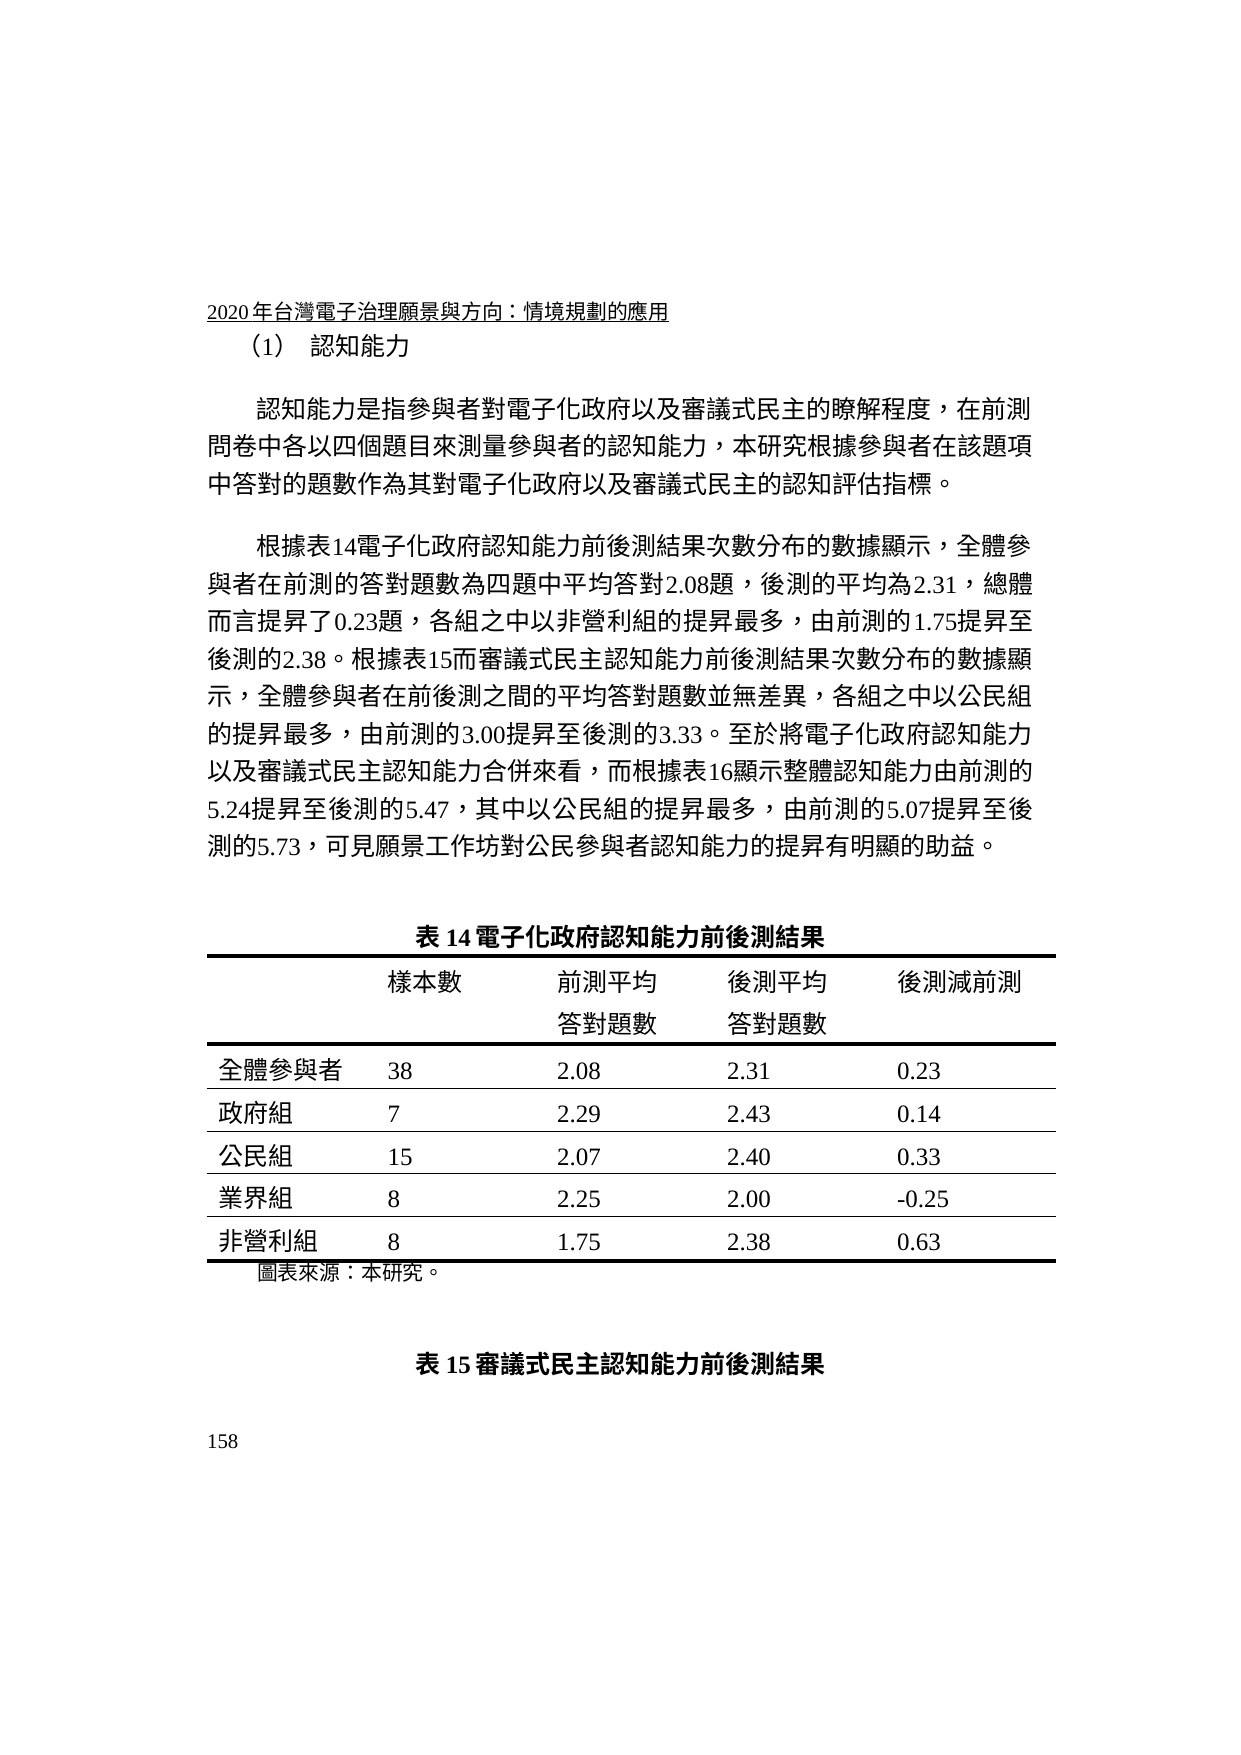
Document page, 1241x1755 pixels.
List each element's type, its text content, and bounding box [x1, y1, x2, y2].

table_cell 2.07 [546, 1132, 716, 1173]
table_cell 2.29 [546, 1089, 716, 1131]
table_cell 2.25 [546, 1174, 716, 1216]
table_cell 15 [376, 1132, 546, 1173]
table_cell 政府組 [207, 1089, 376, 1131]
table_header 後測減前測 [886, 958, 1056, 1041]
table_cell 2.31 [716, 1046, 886, 1088]
table_header [207, 958, 376, 1041]
table_header 前測平均 答對題數 [546, 958, 716, 1041]
table_header 樣本數 [376, 958, 546, 1041]
table_cell 8 [376, 1174, 546, 1216]
table_cell 2.00 [716, 1174, 886, 1216]
table_cell 業界組 [207, 1174, 376, 1216]
table_cell 公民組 [207, 1132, 376, 1173]
table_cell 0.23 [886, 1046, 1056, 1088]
text 表 14電子化政府認知能力前後測結果 [207, 917, 1033, 953]
text 表 15審議式民主認知能力前後測結果 [207, 1344, 1033, 1381]
table_cell 0.63 [886, 1217, 1056, 1259]
text 根據表14電子化政府認知能力前後測結果次數分布的數據顯示，全體參與者在前測的答對題數為四題中平均答對2.08題，後測的平均為2.31，總體而言提昇了0.23題，各組之中以非營利組的提昇最多，由前測的1.75提昇至後測的2.38。根據表15而審議式民主認知能力前後測結果次數分布的數據顯示，全體參與者在前後測之間的平均答對題數並無差異，各組之中以公民組的提昇最多，由前測的3.00提昇至後測的3.33。至於將電子化政府認知能力以及審議式民主認知能力合併來看，而根據表16顯示整體認知能力由前測的5.24提昇至後測的5.47，其中以公民組的提昇最多，由前測的5.07提昇至後測的5.73，可見願景工作坊對公民參與者認知能力的提昇有明顯的助益。 [207, 526, 1033, 863]
table_cell -0.25 [886, 1174, 1056, 1216]
table_cell 2.08 [546, 1046, 716, 1088]
table_cell 2.43 [716, 1089, 886, 1131]
table_cell 2.40 [716, 1132, 886, 1173]
table_cell 38 [376, 1046, 546, 1088]
table_cell 1.75 [546, 1217, 716, 1259]
table_cell 非營利組 [207, 1217, 376, 1259]
table_cell 0.33 [886, 1132, 1056, 1173]
table_cell 2.38 [716, 1217, 886, 1259]
list 認知能力 [236, 326, 1033, 363]
table_cell 0.14 [886, 1089, 1056, 1131]
table_cell 全體參與者 [207, 1046, 376, 1088]
text 認知能力是指參與者對電子化政府以及審議式民主的瞭解程度，在前測問卷中各以四個題目來測量參與者的認知能力，本研究根據參與者在該題項中答對的題數作為其對電子化政府以及審議式民主的認知評估指標。 [207, 388, 1033, 501]
table_header 後測平均 答對題數 [716, 958, 886, 1041]
text 圖表來源：本研究。 [257, 1263, 1033, 1284]
table_cell 8 [376, 1217, 546, 1259]
table_cell 7 [376, 1089, 546, 1131]
